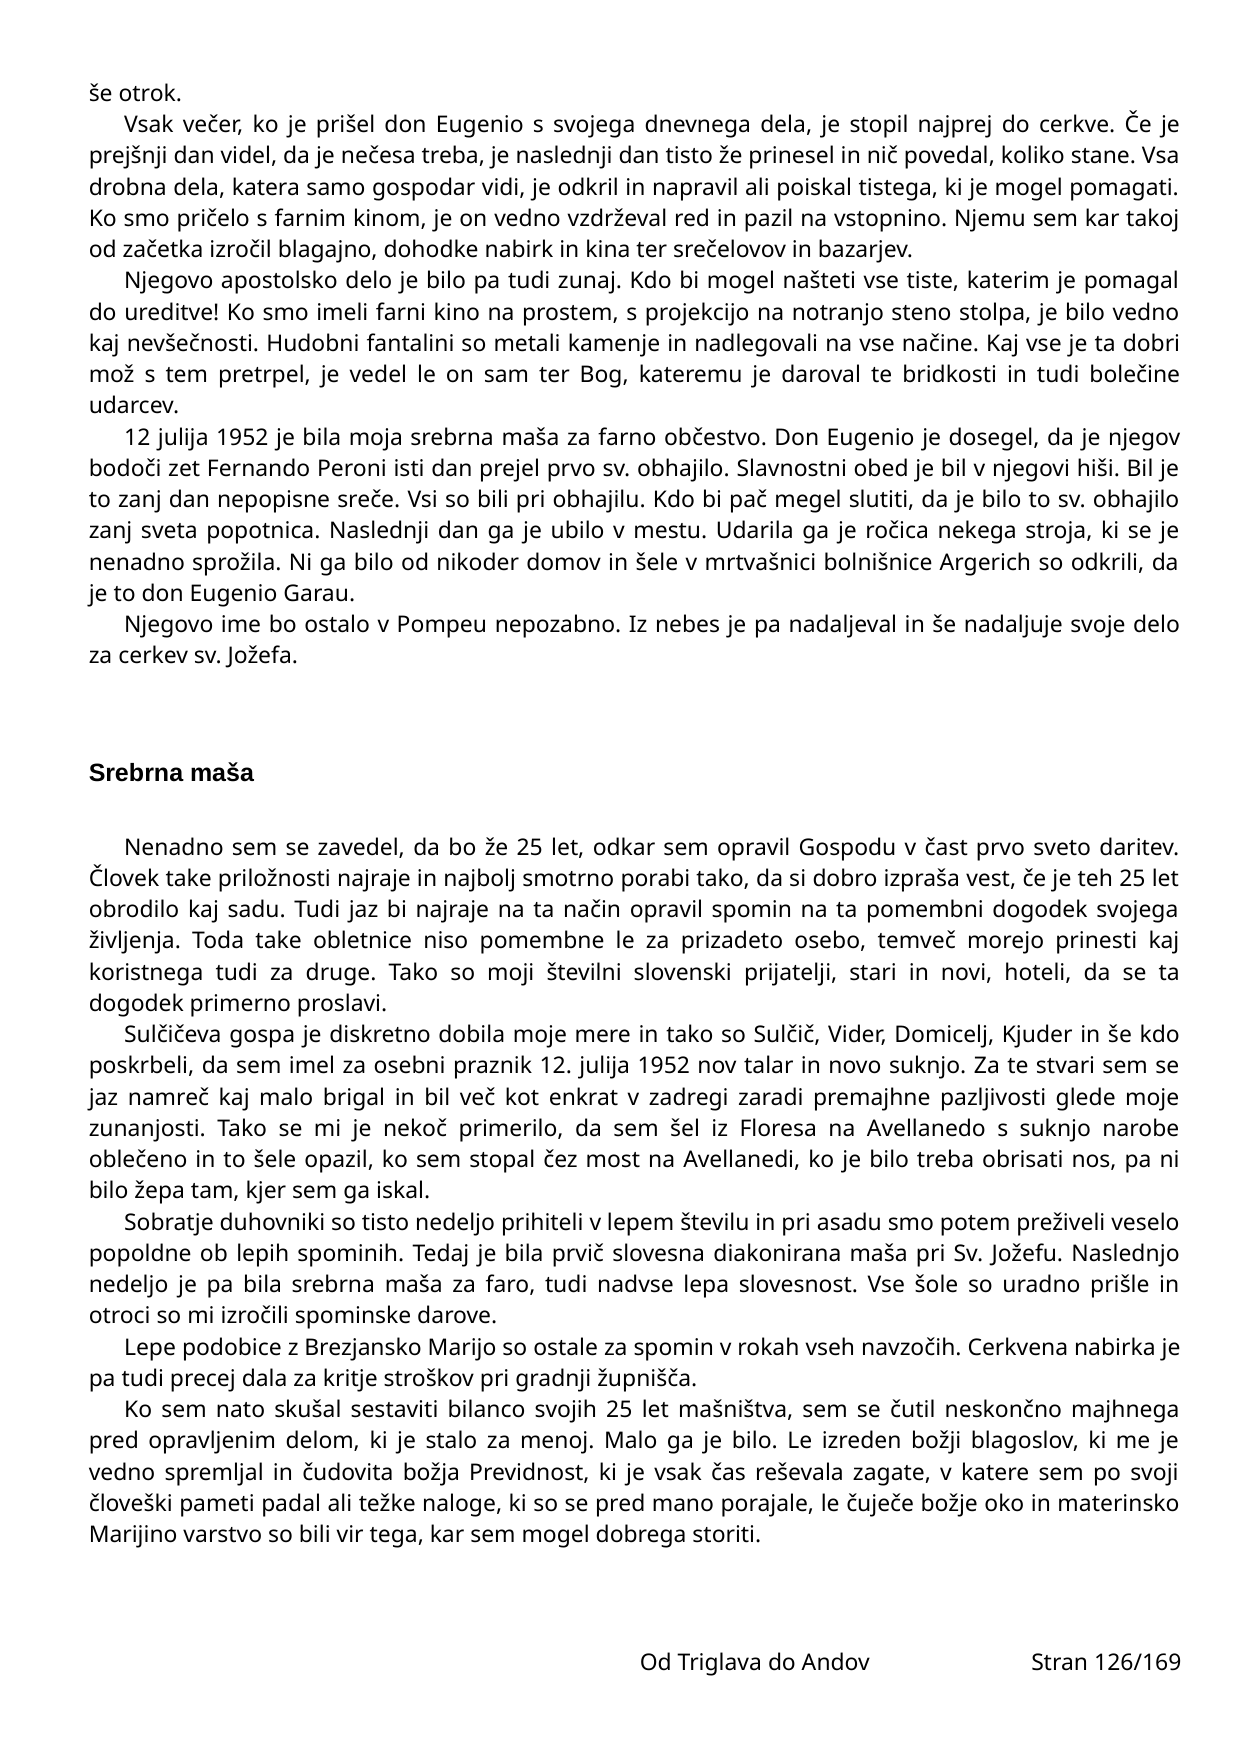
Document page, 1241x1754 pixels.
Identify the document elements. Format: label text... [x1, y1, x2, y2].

subtitle Srebrna maša [88, 758, 1181, 787]
text Njegovo apostolsko delo je bilo pa tudi zunaj. Kdo bi mogel našteti vse tiste, katerim je pomagal do ureditve! Ko smo imeli farni kino na prostem, s projekcijo na notranjo steno stolpa, je bilo vedno kaj nevšečnosti. Hudobni fantalini so metali kamenje in nadlegovali na vse načine. Kaj vse je ta dobri mož s tem pretrpel, je vedel le on sam ter Bog, kateremu je daroval te bridkosti in tudi bolečine udarcev. [88, 264, 1181, 421]
text Sobratje duhovniki so tisto nedeljo prihiteli v lepem številu in pri asadu smo potem preživeli veselo popoldne ob lepih spominih. Tedaj je bila prvič slovesna diakonirana maša pri Sv. Jožefu. Naslednjo nedeljo je pa bila srebrna maša za faro, tudi nadvse lepa slovesnost. Vse šole so uradno prišle in otroci so mi izročili spominske darove. [88, 1206, 1181, 1331]
text 12 julija 1952 je bila moja srebrna maša za farno občestvo. Don Eugenio je dosegel, da je njegov bodoči zet Fernando Peroni isti dan prejel prvo sv. obhajilo. Slavnostni obed je bil v njegovi hiši. Bil je to zanj dan nepopisne sreče. Vsi so bili pri obhajilu. Kdo bi pač megel slutiti, da je bilo to sv. obhajilo zanj sveta popotnica. Naslednji dan ga je ubilo v mestu. Udarila ga je ročica nekega stroja, ki se je nenadno sprožila. Ni ga bilo od nikoder domov in šele v mrtvašnici bolnišnice Argerich so odkrili, da je to don Eugenio Garau. [88, 421, 1181, 608]
text še otrok. [88, 77, 1181, 108]
text Njegovo ime bo ostalo v Pompeu nepozabno. Iz nebes je pa nadaljeval in še nadaljuje svoje delo za cerkev sv. Jožefa. [88, 608, 1181, 671]
text Sulčičeva gospa je diskretno dobila moje mere in tako so Sulčič, Vider, Domicelj, Kjuder in še kdo poskrbeli, da sem imel za osebni praznik 12. julija 1952 nov talar in novo suknjo. Za te stvari sem se jaz namreč kaj malo brigal in bil več kot enkrat v zadregi zaradi premajhne pazljivosti glede moje zunanjosti. Tako se mi je nekoč primerilo, da sem šel iz Floresa na Avellanedo s suknjo narobe oblečeno in to šele opazil, ko sem stopal čez most na Avellanedi, ko je bilo treba obrisati nos, pa ni bilo žepa tam, kjer sem ga iskal. [88, 1018, 1181, 1206]
text Ko sem nato skušal sestaviti bilanco svojih 25 let mašništva, sem se čutil neskončno majhnega pred opravljenim delom, ki je stalo za menoj. Malo ga je bilo. Le izreden božji blagoslov, ki me je vedno spremljal in čudovita božja Previdnost, ki je vsak čas reševala zagate, v katere sem po svoji človeški pameti padal ali težke naloge, ki so se pred mano porajale, le čuječe božje oko in materinsko Marijino varstvo so bili vir tega, kar sem mogel dobrega storiti. [88, 1393, 1181, 1549]
text Vsak večer, ko je prišel don Eugenio s svojega dnevnega dela, je stopil najprej do cerkve. Če je prejšnji dan videl, da je nečesa treba, je naslednji dan tisto že prinesel in nič povedal, koliko stane. Vsa drobna dela, katera samo gospodar vidi, je odkril in napravil ali poiskal tistega, ki je mogel pomagati. Ko smo pričelo s farnim kinom, je on vedno vzdrževal red in pazil na vstopnino. Njemu sem kar takoj od začetka izročil blagajno, dohodke nabirk in kina ter srečelovov in bazarjev. [88, 108, 1181, 264]
text Lepe podobice z Brezjansko Marijo so ostale za spomin v rokah vseh navzočih. Cerkvena nabirka je pa tudi precej dala za kritje stroškov pri gradnji župnišča. [88, 1331, 1181, 1393]
text Nenadno sem se zavedel, da bo že 25 let, odkar sem opravil Gospodu v čast prvo sveto daritev. Človek take priložnosti najraje in najbolj smotrno porabi tako, da si dobro izpraša vest, če je teh 25 let obrodilo kaj sadu. Tudi jaz bi najraje na ta način opravil spomin na ta pomembni dogodek svojega življenja. Toda take obletnice niso pomembne le za prizadeto osebo, temveč morejo prinesti kaj koristnega tudi za druge. Tako so moji številni slovenski prijatelji, stari in novi, hoteli, da se ta dogodek primerno proslavi. [88, 831, 1181, 1018]
